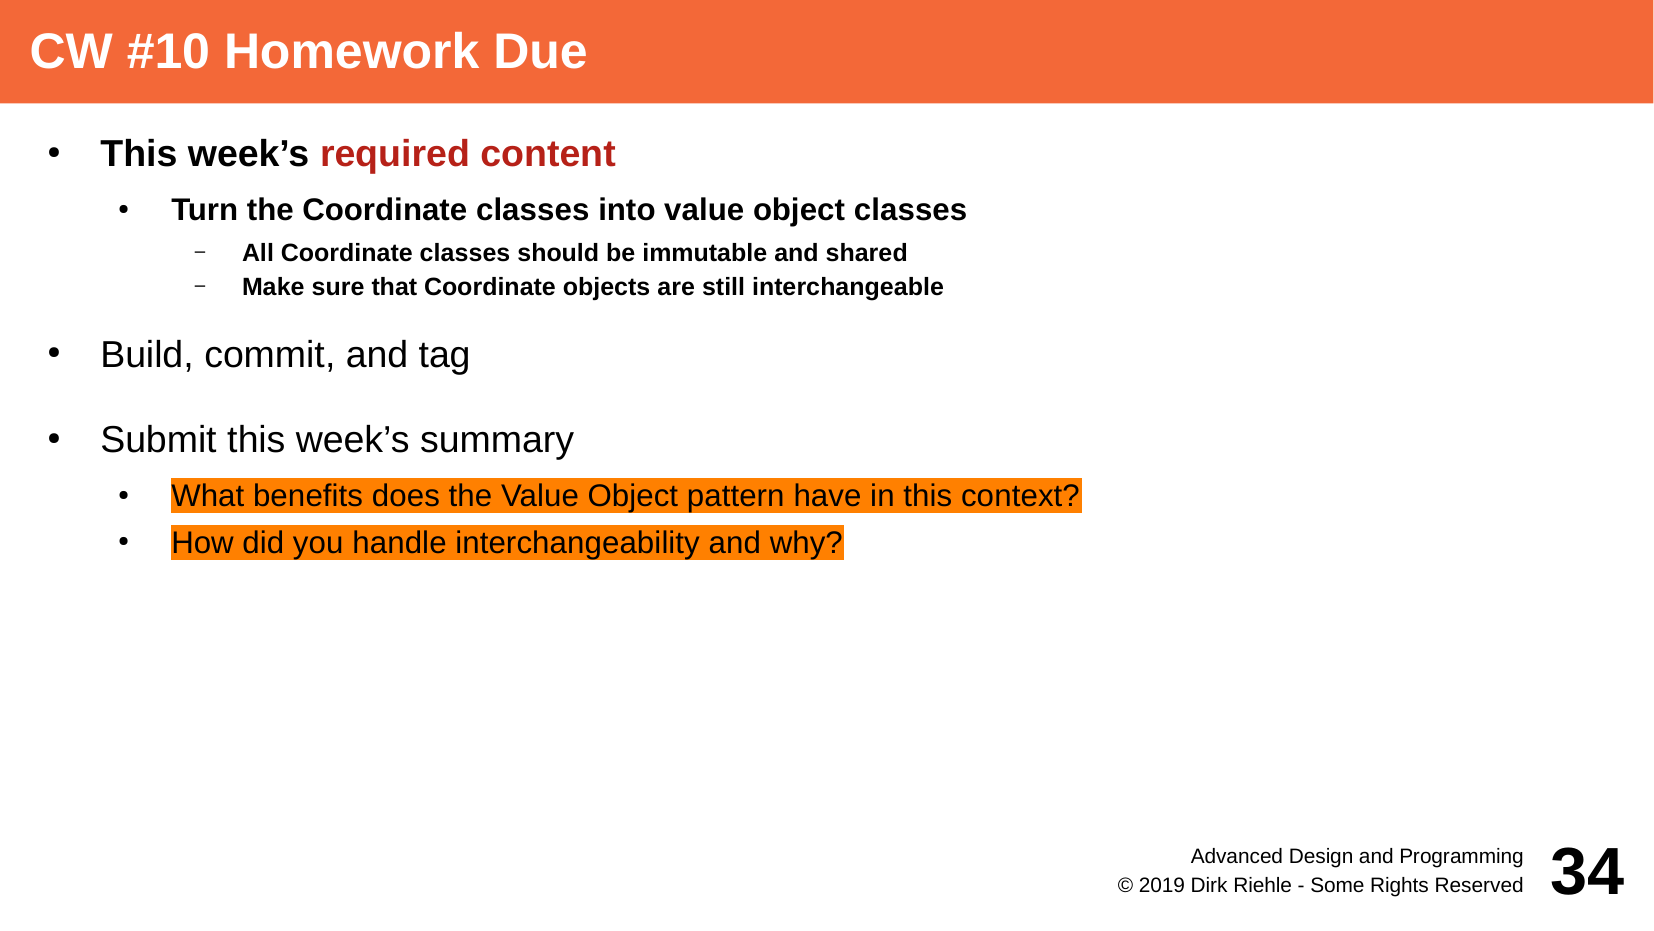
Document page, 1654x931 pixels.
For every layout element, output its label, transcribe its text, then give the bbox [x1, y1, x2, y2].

list This week’s required content Turn the Coordinate classes into value object classes All Coordinate classes should be immutable and shared Make sure that Coordinate objects are still interchangeable Build, commit, and tag Submit this week’s summary What benefits does the Value Object pattern have in this context? How did you handle interchangeability and why? [29, 132, 1625, 813]
title CW #10 Homework Due [0, 0, 1654, 104]
